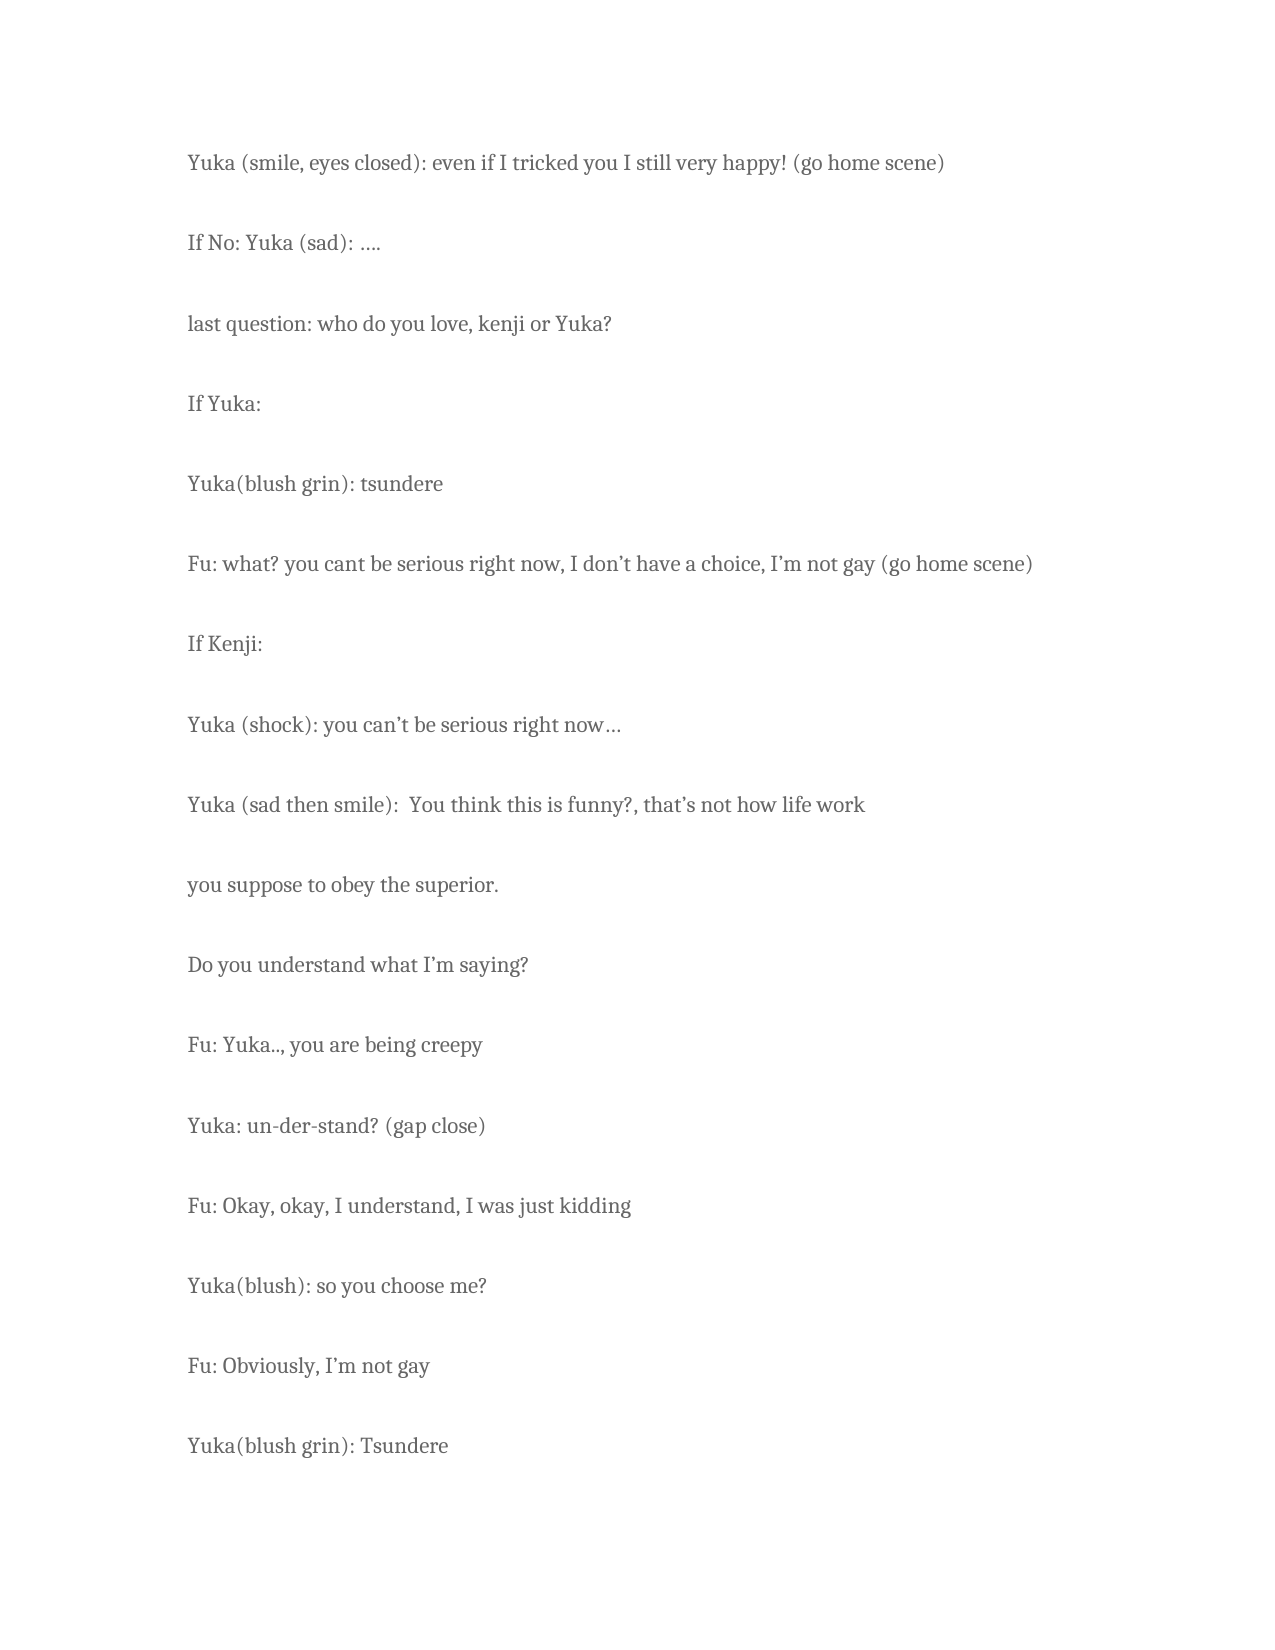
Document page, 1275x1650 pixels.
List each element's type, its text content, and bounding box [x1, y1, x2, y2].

text Yuka (sad then smile): You think this is funny?, that’s not how life work [187, 792, 1087, 818]
text If Yuka: [187, 391, 1087, 417]
text Fu: Obviously, I’m not gay [187, 1353, 1087, 1379]
text Yuka(blush grin): Tsundere [187, 1433, 1087, 1460]
text Fu: Yuka.., you are being creepy [187, 1032, 1087, 1059]
text Fu: Okay, okay, I understand, I was just kidding [187, 1193, 1087, 1219]
text Do you understand what I’m saying? [187, 952, 1087, 978]
text you suppose to obey the superior. [187, 872, 1087, 898]
text If Kenji: [187, 631, 1087, 658]
text Yuka (shock): you can’t be serious right now… [187, 711, 1087, 738]
text Yuka(blush): so you choose me? [187, 1273, 1087, 1299]
text Yuka: un-der-stand? (gap close) [187, 1112, 1087, 1139]
text Yuka (smile, eyes closed): even if I tricked you I still very happy! (go home scene) [187, 150, 1087, 176]
text If No: Yuka (sad): …. [187, 230, 1087, 257]
text Yuka(blush grin): tsundere [187, 471, 1087, 497]
text Fu: what? you cant be serious right now, I don’t have a choice, I’m not gay (go home scene) [187, 551, 1087, 577]
text last question: who do you love, kenji or Yuka? [187, 310, 1087, 337]
